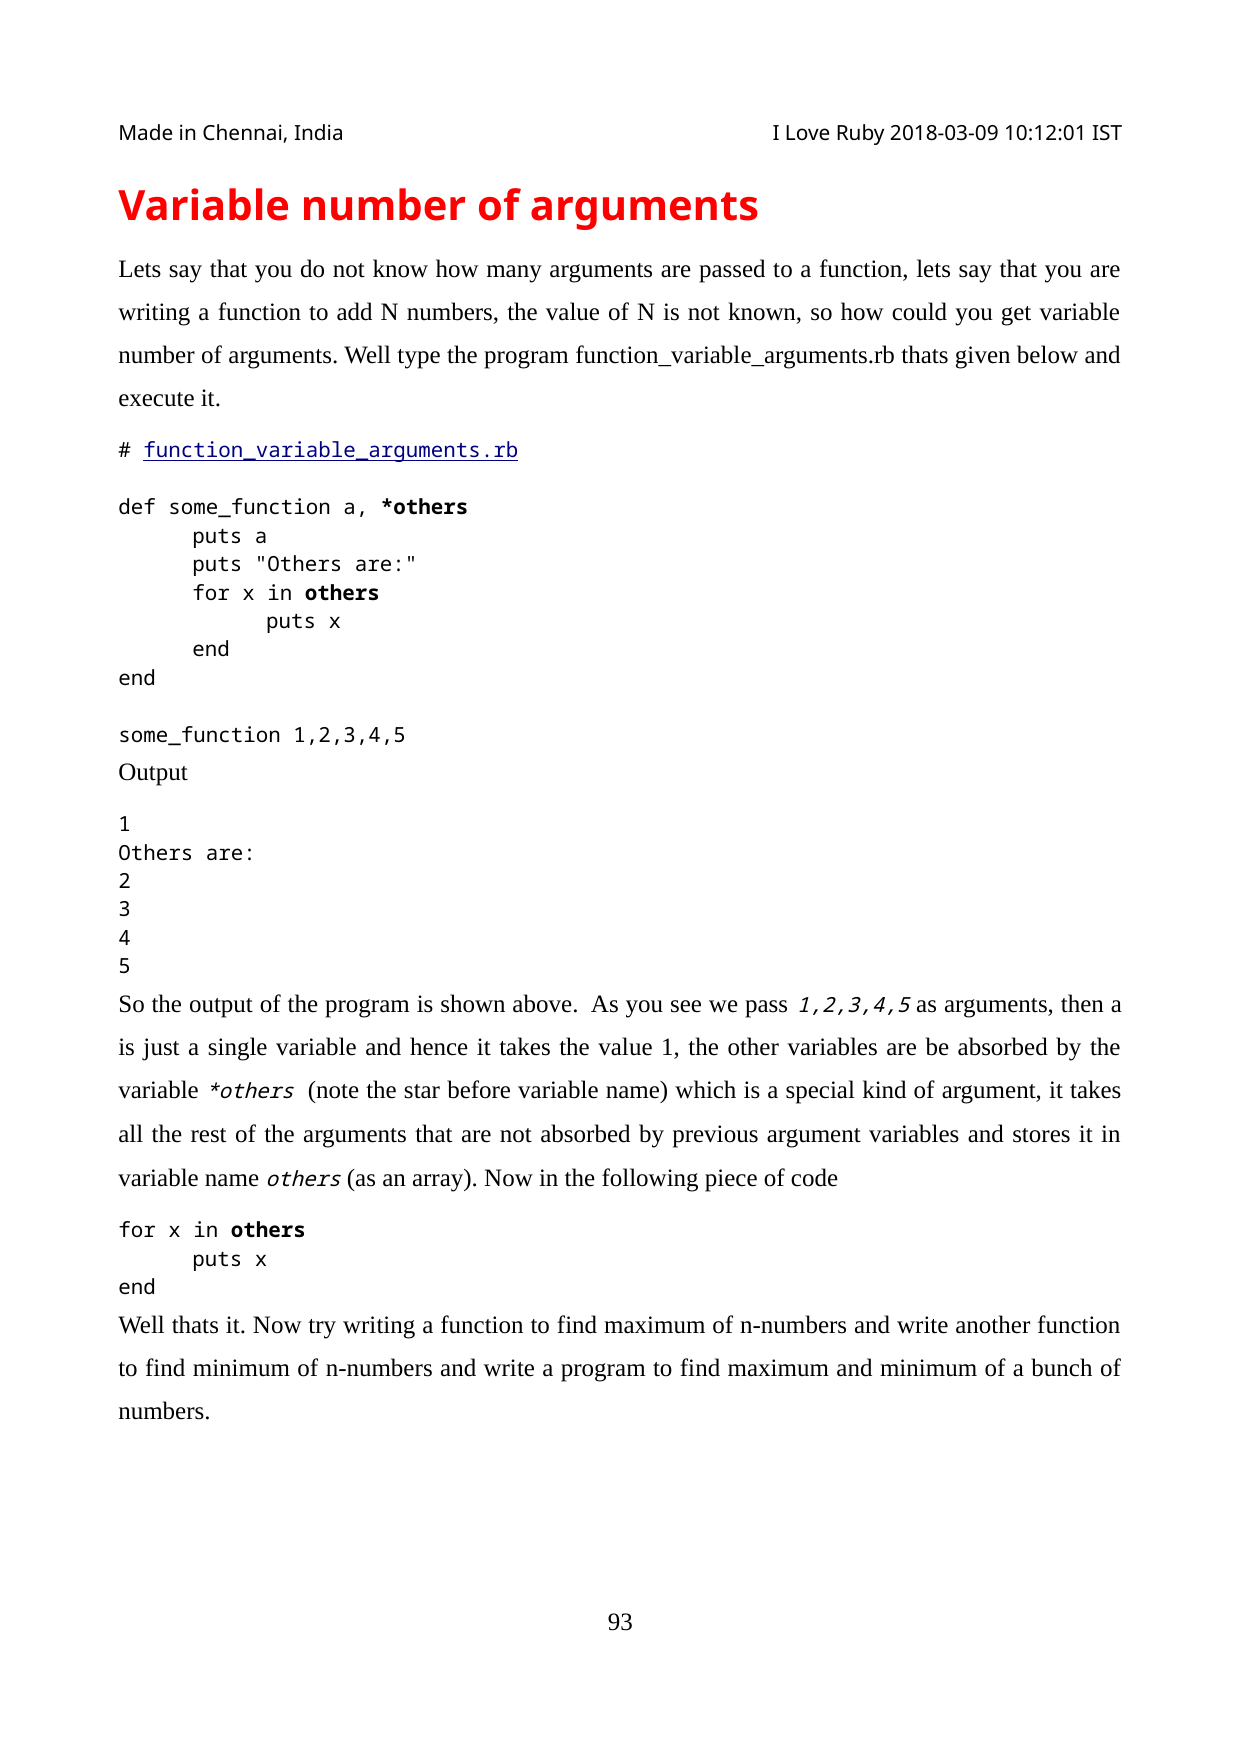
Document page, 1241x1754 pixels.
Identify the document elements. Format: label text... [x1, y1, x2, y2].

text for x in others [118, 578, 1122, 606]
text end [118, 1272, 1122, 1301]
text some_function 1,2,3,4,5 [118, 720, 1122, 748]
subtitle Variable number of arguments [118, 176, 1122, 233]
text 1 [118, 809, 1122, 838]
text puts x [118, 606, 1122, 634]
text 4 [118, 923, 1122, 951]
text 5 [118, 951, 1122, 980]
text puts a [118, 521, 1122, 549]
text 2 [118, 866, 1122, 894]
text 3 [118, 894, 1122, 923]
text Output [118, 757, 1122, 786]
text def some_function a, *others [118, 492, 1122, 521]
text So the output of the program is shown above. As you see we pass 1,2,3,4,5 as arguments, then a is just a single variable and hence it takes the value 1, the other variables are be absorbed by the variable *others (note the star before variable name) which is a special kind of argument, it takes all the rest of the arguments that are not absorbed by previous argument variables and stores it in variable name others (as an array). Now in the following piece of code [118, 989, 1122, 1192]
text Others are: [118, 838, 1122, 866]
text end [118, 634, 1122, 663]
text puts x [118, 1244, 1122, 1272]
text # function_variable_arguments.rb [118, 436, 1122, 464]
text Well thats it. Now try writing a function to find maximum of n-numbers and write another function to find minimum of n-numbers and write a program to find maximum and minimum of a bunch of numbers. [118, 1310, 1122, 1425]
text Lets say that you do not know how many arguments are passed to a function, lets say that you are writing a function to add N numbers, the value of N is not known, so how could you get variable number of arguments. Well type the program function_variable_arguments.rb thats given below and execute it. [118, 254, 1122, 412]
text puts "Others are:" [118, 549, 1122, 578]
text end [118, 663, 1122, 691]
text for x in others [118, 1216, 1122, 1244]
